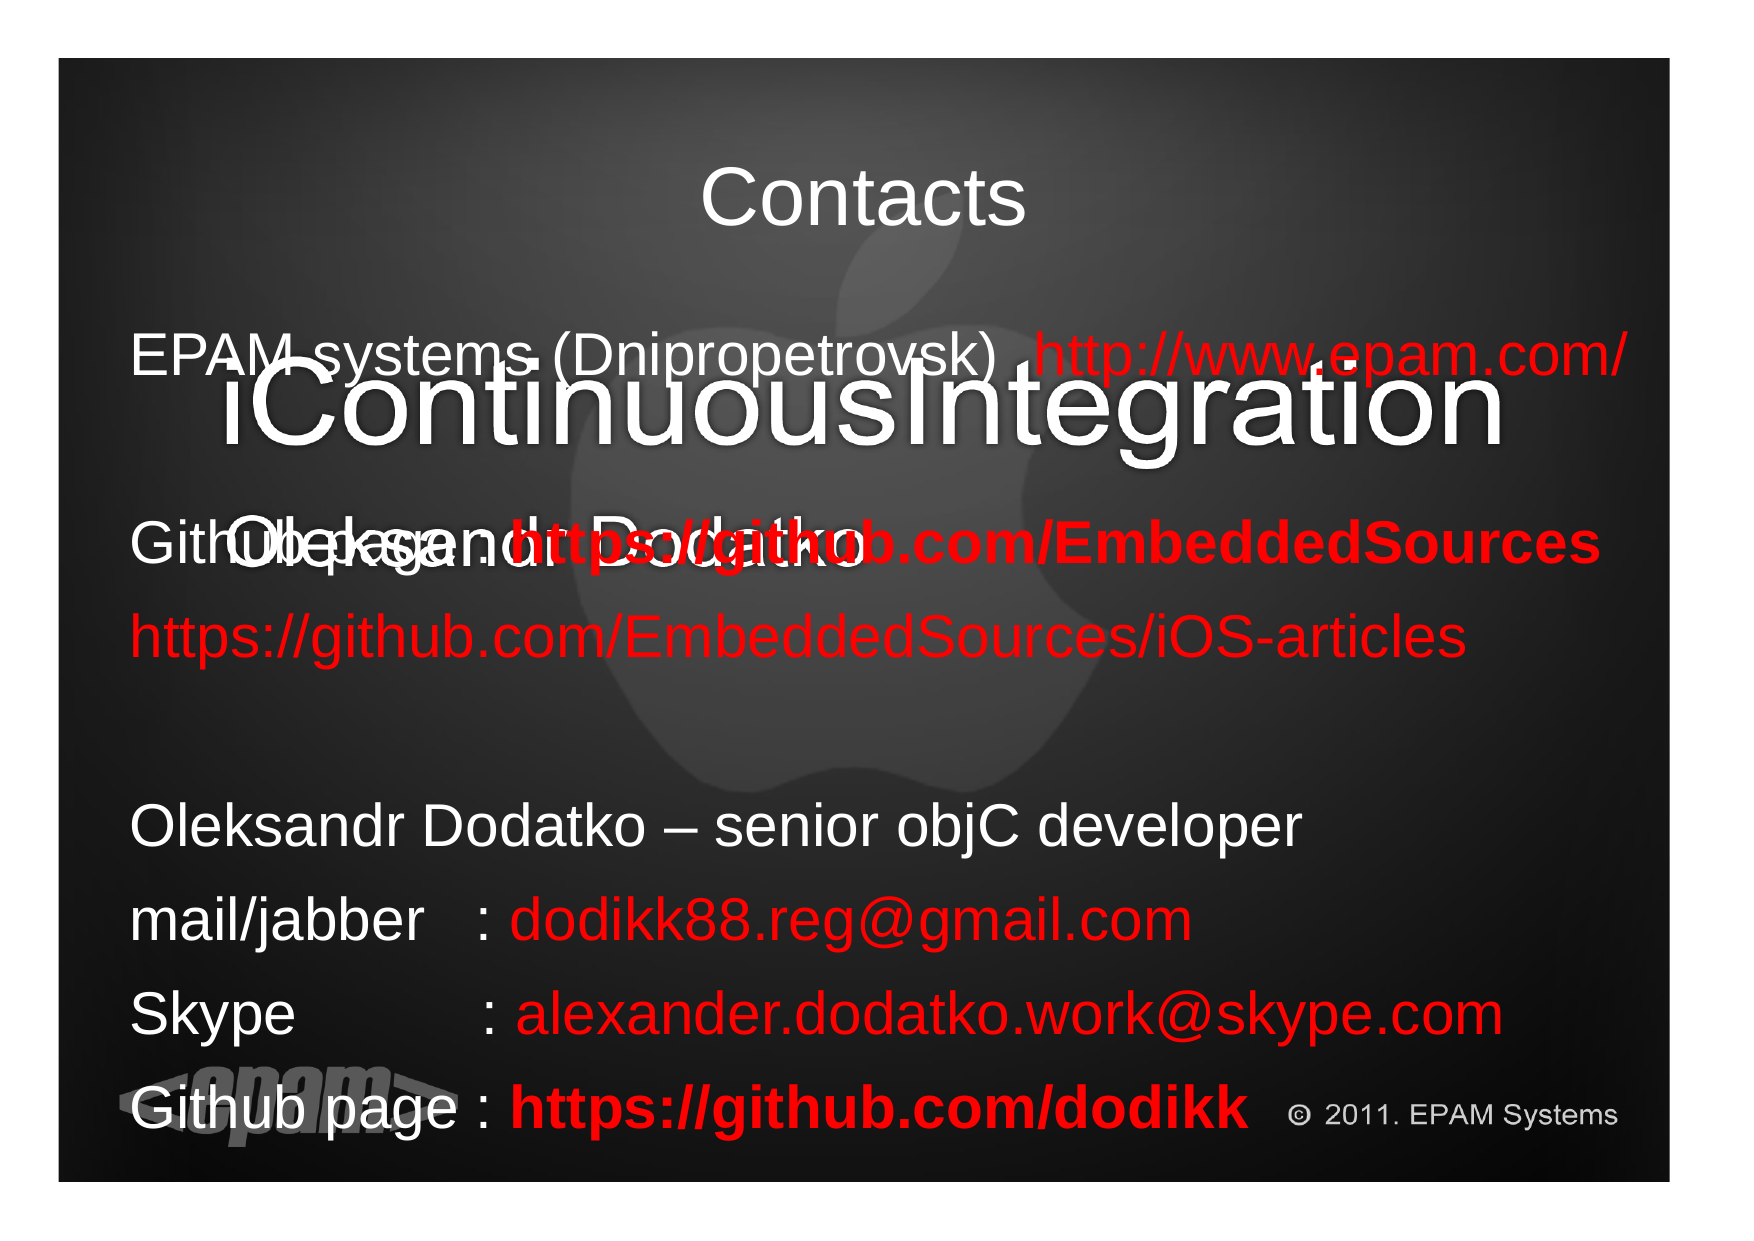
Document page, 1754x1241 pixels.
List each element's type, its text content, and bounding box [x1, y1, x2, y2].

title Contacts [138, 103, 1589, 291]
picture [58, 58, 1670, 321]
list EPAM systems (Dnipropetrovsk) http://www.epam.com/ Github page : https://github.com/EmbeddedSources https://github.com/EmbeddedSources/iOS-articles Oleksandr Dodatko – senior objC developer mail/jabber : dodikk88.reg@gmail.com Skype : alexander.dodatko.work@skype.com Github page : https://github.com/dodikk [58, 321, 1670, 1241]
